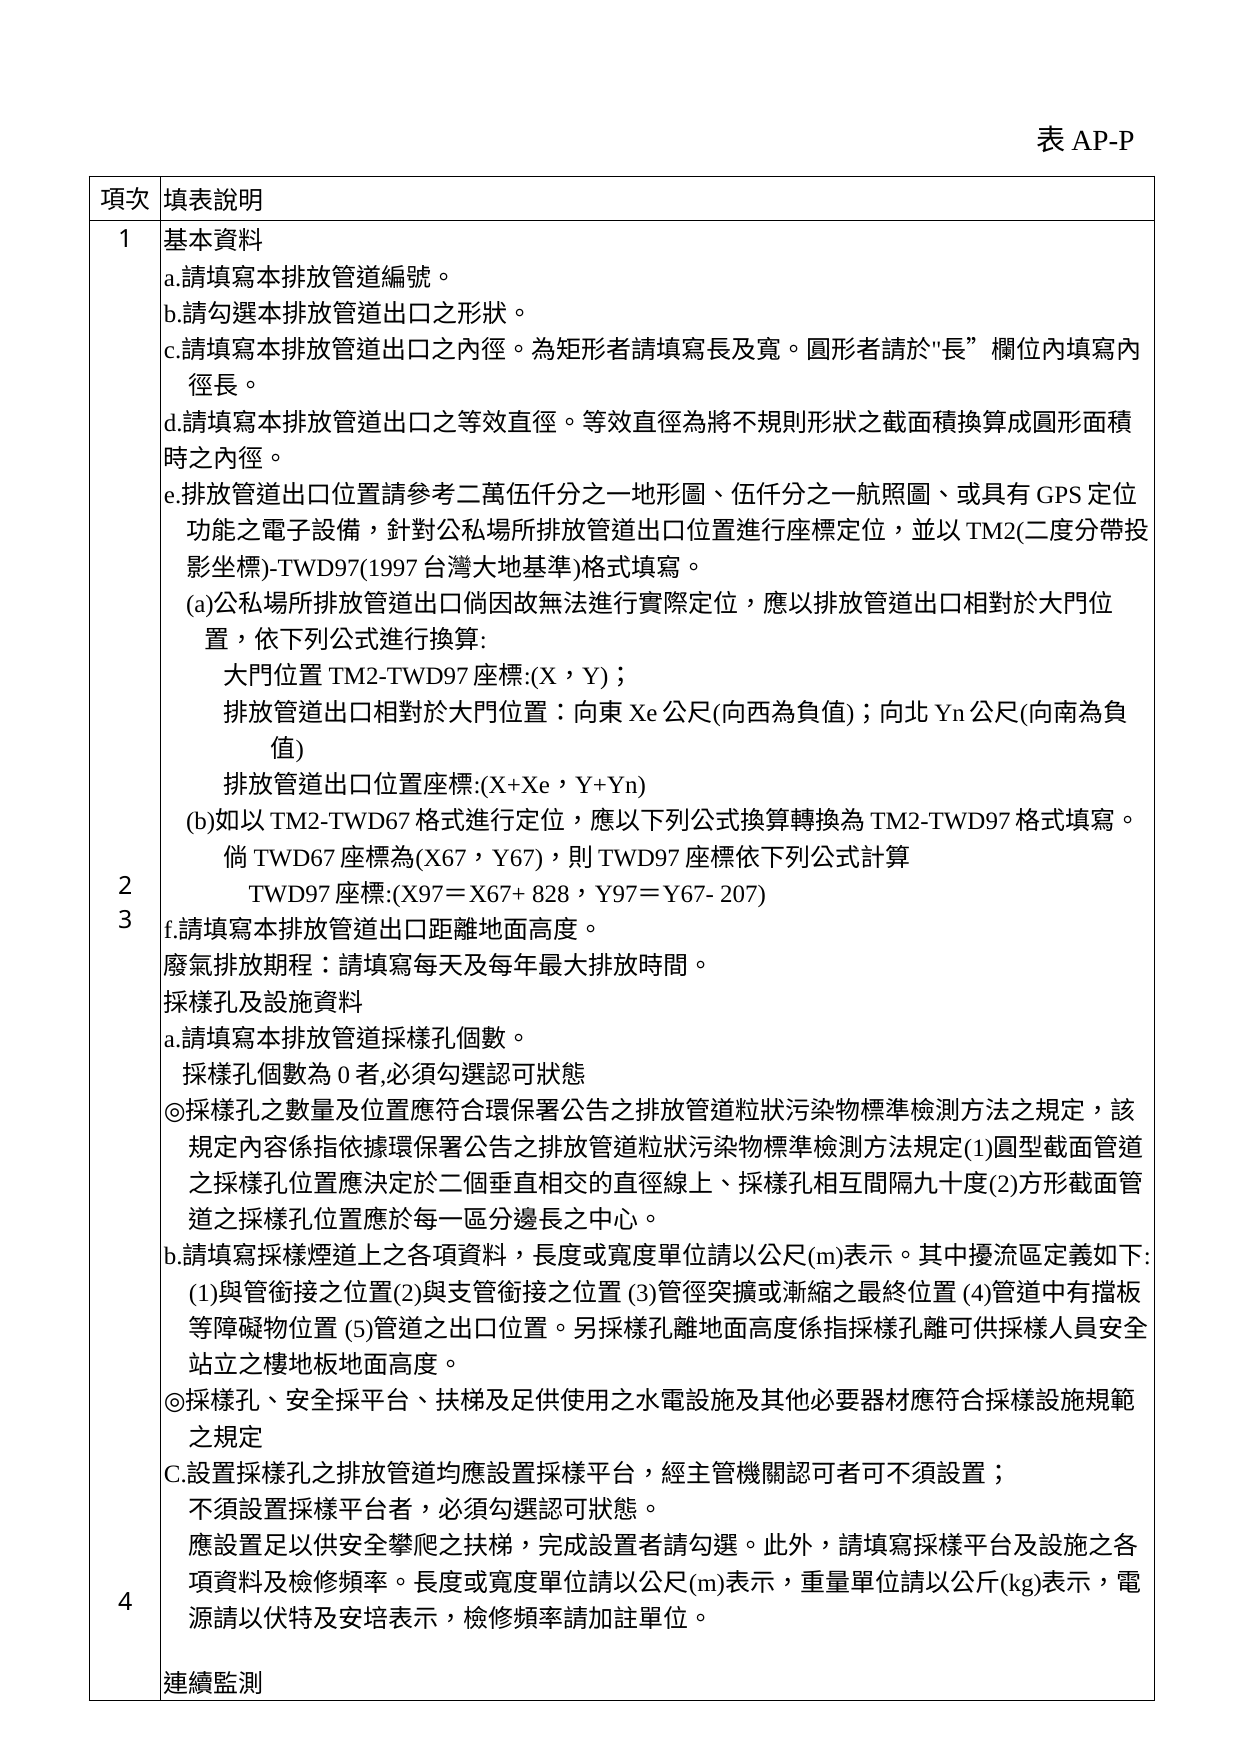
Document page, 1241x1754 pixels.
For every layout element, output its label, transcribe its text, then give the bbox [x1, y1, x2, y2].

table_header 項次 [90, 177, 160, 220]
table_header 填表說明 [161, 177, 1154, 220]
table_cell 1 2 3 4 [90, 221, 160, 1699]
table_cell 基本資料 a.請填寫本排放管道編號。 b.請勾選本排放管道出口之形狀。 c.請填寫本排放管道出口之內徑。為矩形者請填寫長及寬。圓形者請於"長”欄位內填寫內 徑長。 d.請填寫本排放管道出口之等效直徑。等效直徑為將不規則形狀之截面積換算成圓形面積時之內徑。 e.排放管道出口位置請參考二萬伍仟分之一地形圖、伍仟分之一航照圖、或具有GPS定位功能之電子設備，針對公私場所排放管道出口位置進行座標定位，並以TM2(二度分帶投影坐標)-TWD97(1997台灣大地基準)格式填寫。 (a)公私場所排放管道出口倘因故無法進行實際定位，應以排放管道出口相對於大門位置，依下列公式進行換算: 大門位置TM2-TWD97座標:(X，Y)； 排放管道出口相對於大門位置：向東Xe公尺(向西為負值)；向北Yn公尺(向南為負值) 排放管道出口位置座標:(X+Xe，Y+Yn) (b)如以TM2-TWD67格式進行定位，應以下列公式換算轉換為TM2-TWD97格式填寫。 倘TWD67座標為(X67，Y67)，則TWD97座標依下列公式計算 TWD97座標:(X97＝X67+ 828，Y97＝Y67- 207) f.請填寫本排放管道出口距離地面高度。 廢氣排放期程：請填寫每天及每年最大排放時間。 採樣孔及設施資料 a.請填寫本排放管道採樣孔個數。 採樣孔個數為0者,必須勾選認可狀態 ◎採樣孔之數量及位置應符合環保署公告之排放管道粒狀污染物標準檢測方法之規定，該規定內容係指依據環保署公告之排放管道粒狀污染物標準檢測方法規定(1)圓型截面管道之採樣孔位置應決定於二個垂直相交的直徑線上、採樣孔相互間隔九十度(2)方形截面管道之採樣孔位置應於每一區分邊長之中心。 b.請填寫採樣煙道上之各項資料，長度或寬度單位請以公尺(m)表示。其中擾流區定義如下:(1)與管銜接之位置(2)與支管銜接之位置 (3)管徑突擴或漸縮之最終位置 (4)管道中有擋板等障礙物位置 (5)管道之出口位置。另採樣孔離地面高度係指採樣孔離可供採樣人員安全站立之樓地板地面高度。 ◎採樣孔、安全採平台、扶梯及足供使用之水電設施及其他必要器材應符合採樣設施規範之規定 C.設置採樣孔之排放管道均應設置採樣平台，經主管機關認可者可不須設置； 不須設置採樣平台者，必須勾選認可狀態。 應設置足以供安全攀爬之扶梯，完成設置者請勾選。此外，請填寫採樣平台及設施之各項資料及檢修頻率。長度或寬度單位請以公尺(m)表示，重量單位請以公斤(kg)表示，電源請以伏特及安培表示，檢修頻率請加註單位。 連續監測 [161, 221, 1154, 1699]
text 表AP-P [76, 99, 1134, 176]
